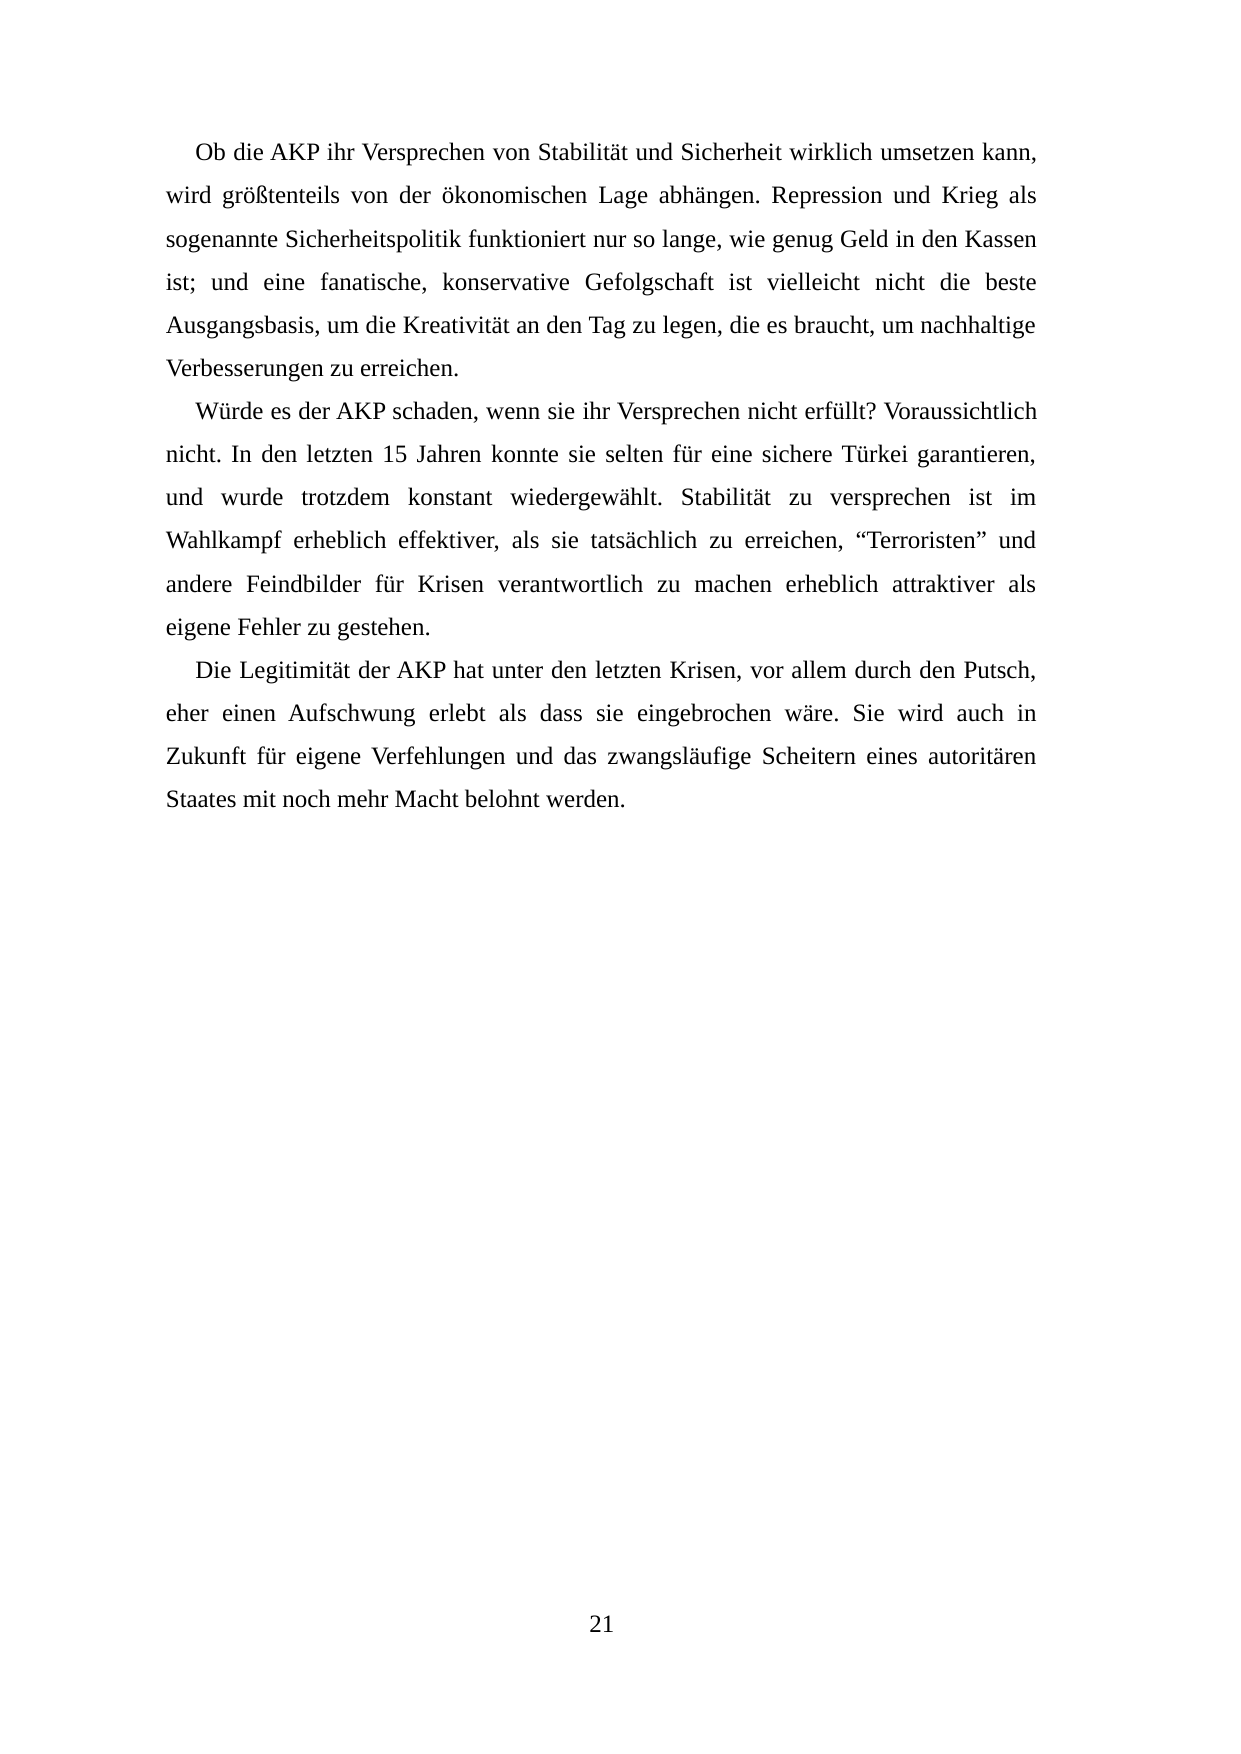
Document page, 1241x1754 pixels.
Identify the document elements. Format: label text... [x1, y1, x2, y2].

text Würde es der AKP schaden, wenn sie ihr Versprechen nicht erfüllt? Voraussichtlich nicht. In den letzten 15 Jahren konnte sie selten für eine sichere Türkei garantieren, und wurde trotzdem konstant wiedergewählt. Stabilität zu versprechen ist im Wahlkampf erheblich effektiver, als sie tatsächlich zu erreichen, “Terroristen” und andere Feindbilder für Krisen verantwortlich zu machen erheblich attraktiver als eigene Fehler zu gestehen. [166, 396, 1037, 641]
text Die Legitimität der AKP hat unter den letzten Krisen, vor allem durch den Putsch, eher einen Aufschwung erlebt als dass sie eingebrochen wäre. Sie wird auch in Zukunft für eigene Verfehlungen und das zwangsläufige Scheitern eines autoritären Staates mit noch mehr Macht belohnt werden. [166, 655, 1037, 813]
text Ob die AKP ihr Versprechen von Stabilität und Sicherheit wirklich umsetzen kann, wird größtenteils von der ökonomischen Lage abhängen. Repression und Krieg als sogenannte Sicherheitspolitik funktioniert nur so lange, wie genug Geld in den Kassen ist; und eine fanatische, konservative Gefolgschaft ist vielleicht nicht die beste Ausgangsbasis, um die Kreativität an den Tag zu legen, die es braucht, um nachhaltige Verbesserungen zu erreichen. [166, 137, 1037, 382]
